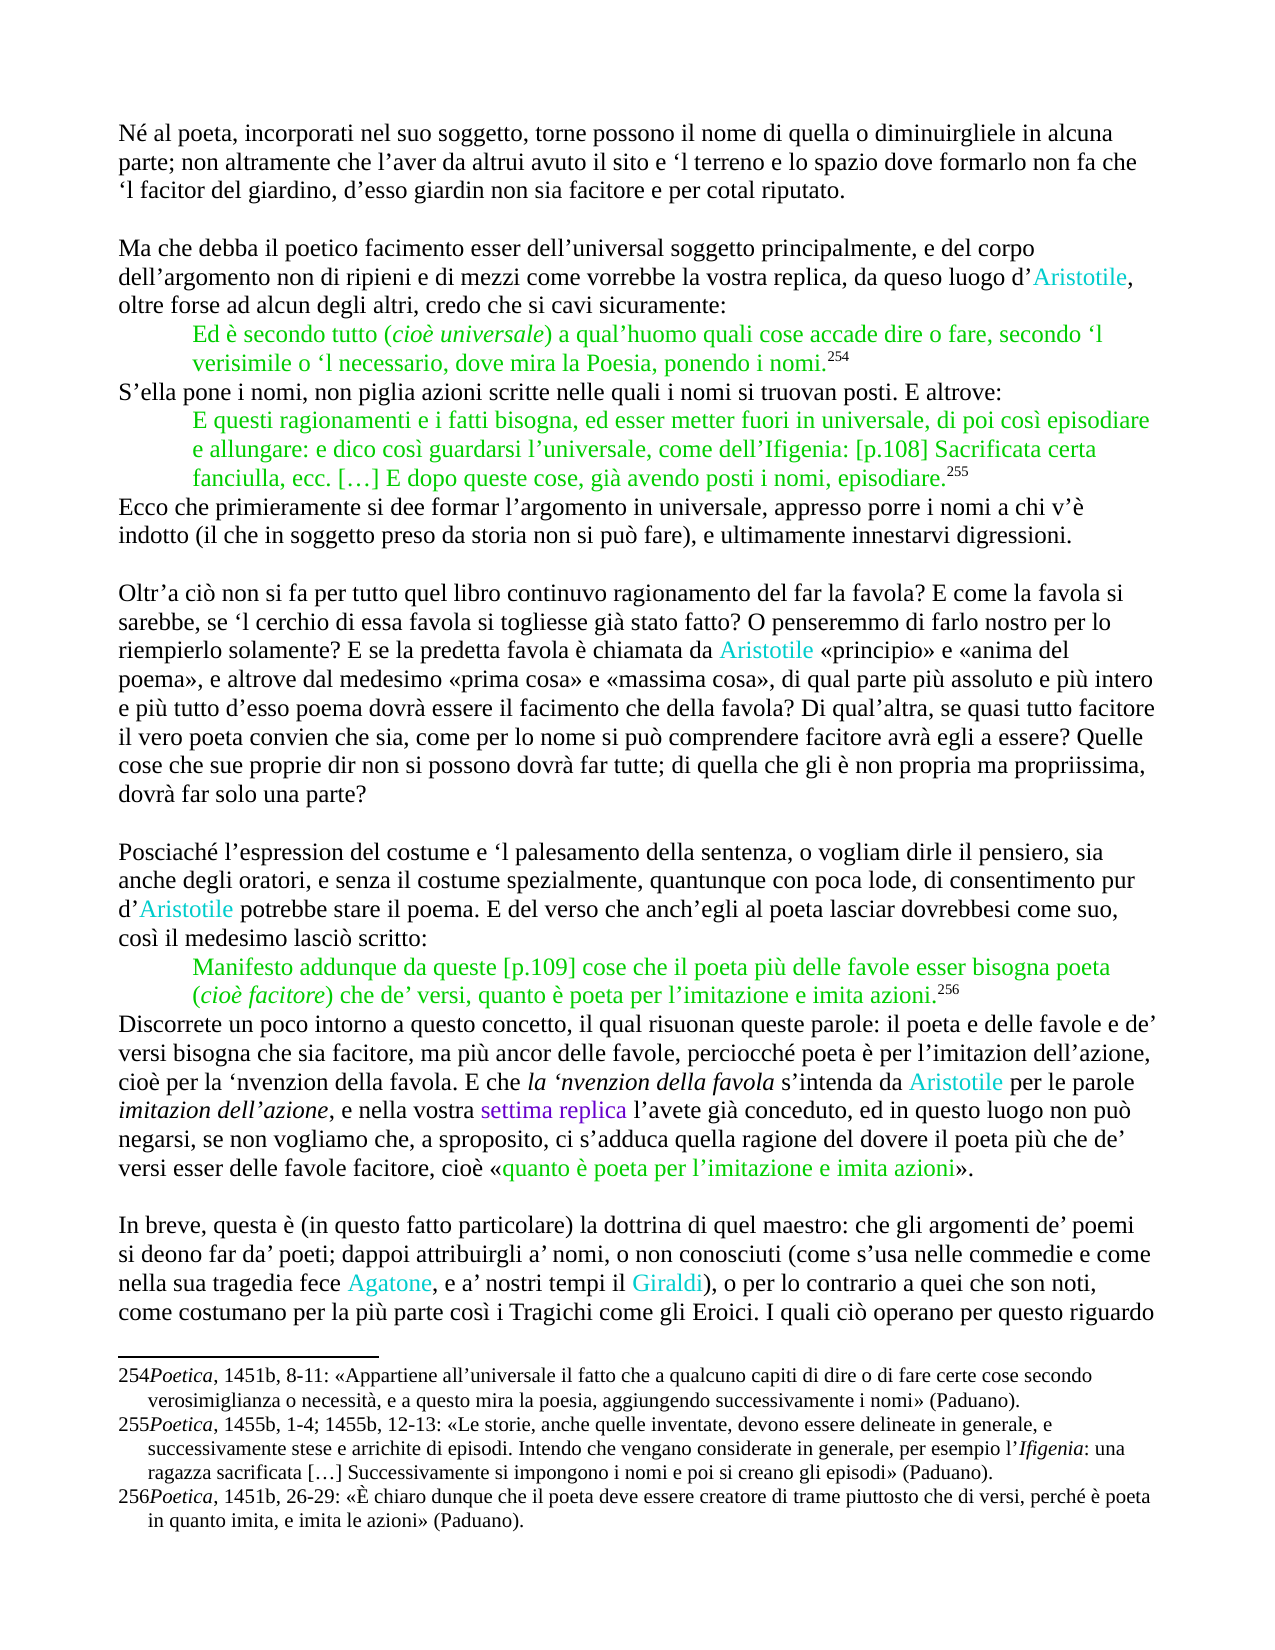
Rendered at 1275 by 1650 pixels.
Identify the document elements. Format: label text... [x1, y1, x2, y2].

text Né al poeta, incorporati nel suo soggetto, torne possono il nome di quella o diminuirgliele in alcuna parte; non altramente che l’aver da altrui avuto il sito e ‘l terreno e lo spazio dove formarlo non fa che ‘l facitor del giardino, d’esso giardin non sia facitore e per cotal riputato. [118, 118, 1157, 204]
text Ma che debba il poetico facimento esser dell’universal soggetto principalmente, e del corpo dell’argomento non di ripieni e di mezzi come vorrebbe la vostra replica, da queso luogo d’Aristotile, oltre forse ad alcun degli altri, credo che si cavi sicuramente: [118, 233, 1157, 319]
text E questi ragionamenti e i fatti bisogna, ed esser metter fuori in universale, di poi così episodiare e allungare: e dico così guardarsi l’universale, come dell’Ifigenia: [p.108] Sacrificata certa fanciulla, ecc. […] E dopo queste cose, già avendo posti i nomi, episodiare. [192, 406, 1157, 492]
text Poetica, 1451b, 26-29: «È chiaro dunque che il poeta deve essere creatore di trame piuttosto che di versi, perché è poeta in quanto imita, e imita le azioni» (Paduano). [118, 1484, 1157, 1532]
text Poetica, 1451b, 8-11: «Appartiene all’universale il fatto che a qualcuno capiti di dire o di fare certe cose secondo verosimiglianza o necessità, e a questo mira la poesia, aggiungendo successivamente i nomi» (Paduano). [118, 1363, 1157, 1412]
text Manifesto addunque da queste [p.109] cose che il poeta più delle favole esser bisogna poeta (cioè facitore) che de’ versi, quanto è poeta per l’imitazione e imita azioni. [192, 952, 1157, 1009]
text Posciaché l’espression del costume e ‘l palesamento della sentenza, o vogliam dirle il pensiero, sia anche degli oratori, e senza il costume spezialmente, quantunque con poca lode, di consentimento pur d’Aristotile potrebbe stare il poema. E del verso che anch’egli al poeta lasciar dovrebbesi come suo, così il medesimo lasciò scritto: [118, 837, 1157, 952]
text In breve, questa è (in questo fatto particolare) la dottrina di quel maestro: che gli argomenti de’ poemi si deono far da’ poeti; dappoi attribuirgli a’ nomi, o non conosciuti (come s’usa nelle commedie e come nella sua tragedia fece Agatone, e a’ nostri tempi il Giraldi), o per lo contrario a quei che son noti, come costumano per la più parte così i Tragichi come gli Eroici. I quali ciò operano per questo riguardo [118, 1211, 1157, 1326]
text Ecco che primieramente si dee formar l’argomento in universale, appresso porre i nomi a chi v’è indotto (il che in soggetto preso da storia non si può fare), e ultimamente innestarvi digressioni. [118, 492, 1157, 549]
text S’ella pone i nomi, non piglia azioni scritte nelle quali i nomi si truovan posti. E altrove: [118, 377, 1157, 406]
text Oltr’a ciò non si fa per tutto quel libro continuvo ragionamento del far la favola? E come la favola si sarebbe, se ‘l cerchio di essa favola si togliesse già stato fatto? O penseremmo di farlo nostro per lo riempierlo solamente? E se la predetta favola è chiamata da Aristotile «principio» e «anima del poema», e altrove dal medesimo «prima cosa» e «massima cosa», di qual parte più assoluto e più intero e più tutto d’esso poema dovrà essere il facimento che della favola? Di qual’altra, se quasi tutto facitore il vero poeta convien che sia, come per lo nome si può comprendere facitore avrà egli a essere? Quelle cose che sue proprie dir non si possono dovrà far tutte; di quella che gli è non propria ma propriissima, dovrà far solo una parte? [118, 578, 1157, 808]
text Poetica, 1455b, 1-4; 1455b, 12-13: «Le storie, anche quelle inventate, devono essere delineate in generale, e successivamente stese e arrichite di episodi. Intendo che vengano considerate in generale, per esempio l’Ifigenia: una ragazza sacrificata […] Successivamente si impongono i nomi e poi si creano gli episodi» (Paduano). [118, 1412, 1157, 1484]
text Discorrete un poco intorno a questo concetto, il qual risuonan queste parole: il poeta e delle favole e de’ versi bisogna che sia facitore, ma più ancor delle favole, perciocché poeta è per l’imitazion dell’azione, cioè per la ‘nvenzion della favola. E che la ‘nvenzion della favola s’intenda da Aristotile per le parole imitazion dell’azione, e nella vostra settima replica l’avete già conceduto, ed in questo luogo non può negarsi, se non vogliamo che, a sproposito, ci s’adduca quella ragione del dovere il poeta più che de’ versi esser delle favole facitore, cioè «quanto è poeta per l’imitazione e imita azioni». [118, 1009, 1157, 1182]
text Ed è secondo tutto (cioè universale) a qual’huomo quali cose accade dire o fare, secondo ‘l verisimile o ‘l necessario, dove mira la Poesia, ponendo i nomi. [192, 319, 1157, 377]
